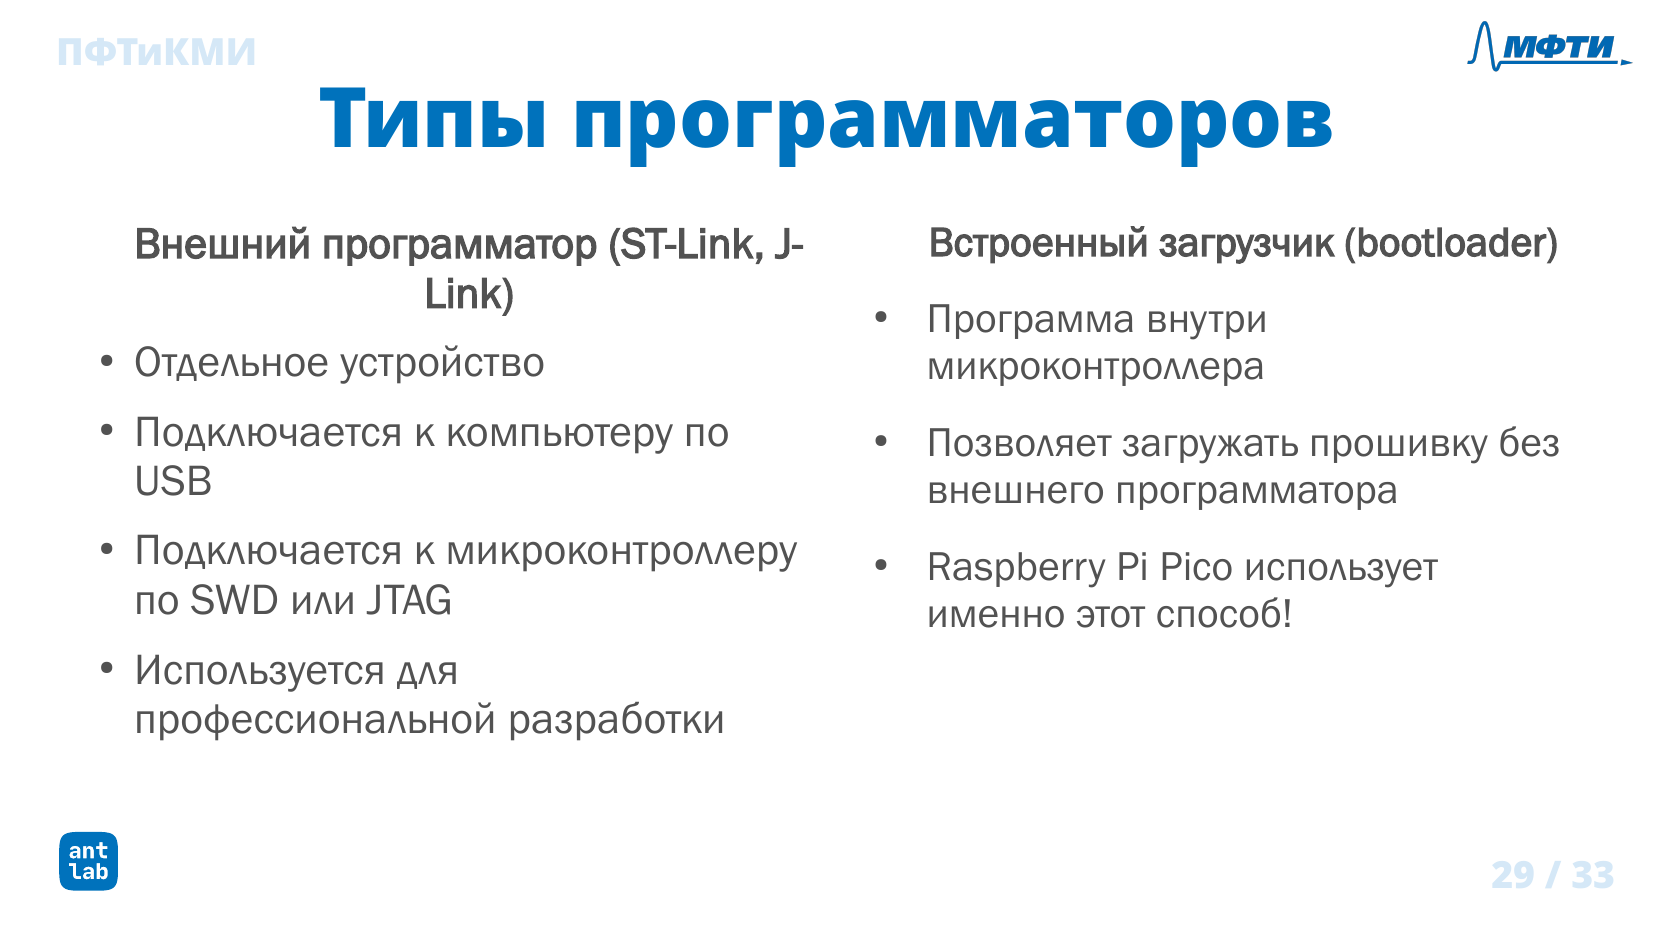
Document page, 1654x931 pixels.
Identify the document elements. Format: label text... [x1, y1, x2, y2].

list Встроенный загрузчик (bootloader) Программа внутри микроконтроллера Позволяет загружать прошивку без внешнего программатора Raspberry Pi Pico использует именно этот способ! [845, 217, 1572, 758]
picture [1446, 0, 1654, 93]
title Типы программаторов [82, 37, 1571, 193]
list Внешний программатор (ST-Link, J-Link) Отдельное устройство Подключается к компьютеру по USB Подключается к микроконтроллеру по SWD или JTAG Используется для профессиональной разработки [82, 217, 809, 758]
